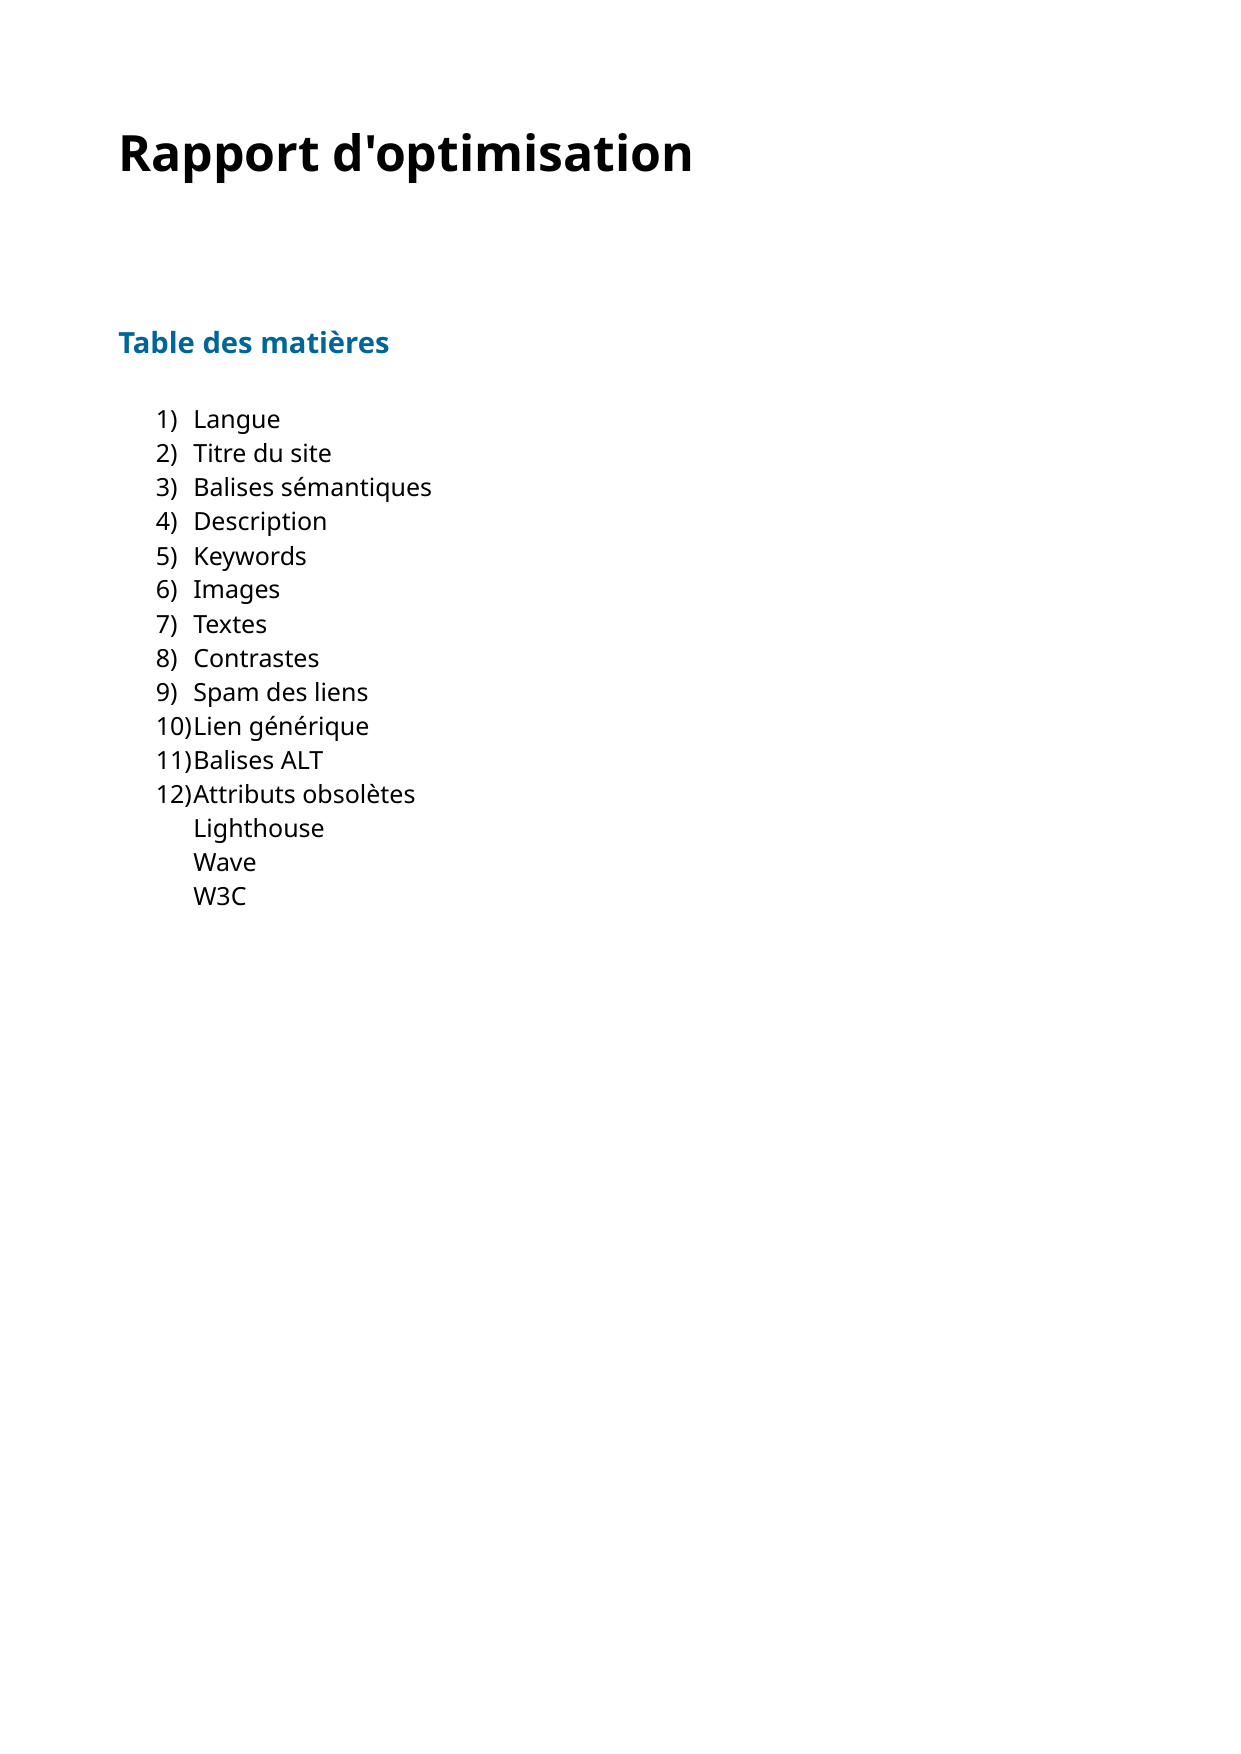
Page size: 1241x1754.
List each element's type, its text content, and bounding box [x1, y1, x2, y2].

text Table des matières [118, 322, 1122, 362]
list Images [156, 572, 1122, 606]
list Balises sémantiques [156, 470, 1122, 504]
list Description [156, 504, 1122, 538]
list Langue [156, 402, 1122, 436]
list Contrastes [156, 640, 1122, 674]
list Lighthouse [156, 811, 1122, 845]
list Lien générique [156, 708, 1122, 742]
list W3C [156, 879, 1122, 913]
list Wave [156, 845, 1122, 879]
list Keywords [156, 538, 1122, 572]
list Attributs obsolètes [156, 777, 1122, 811]
list Spam des liens [156, 674, 1122, 708]
list Titre du site [156, 436, 1122, 470]
list Textes [156, 606, 1122, 640]
list Balises ALT [156, 742, 1122, 777]
text Rapport d'optimisation [118, 118, 1122, 186]
